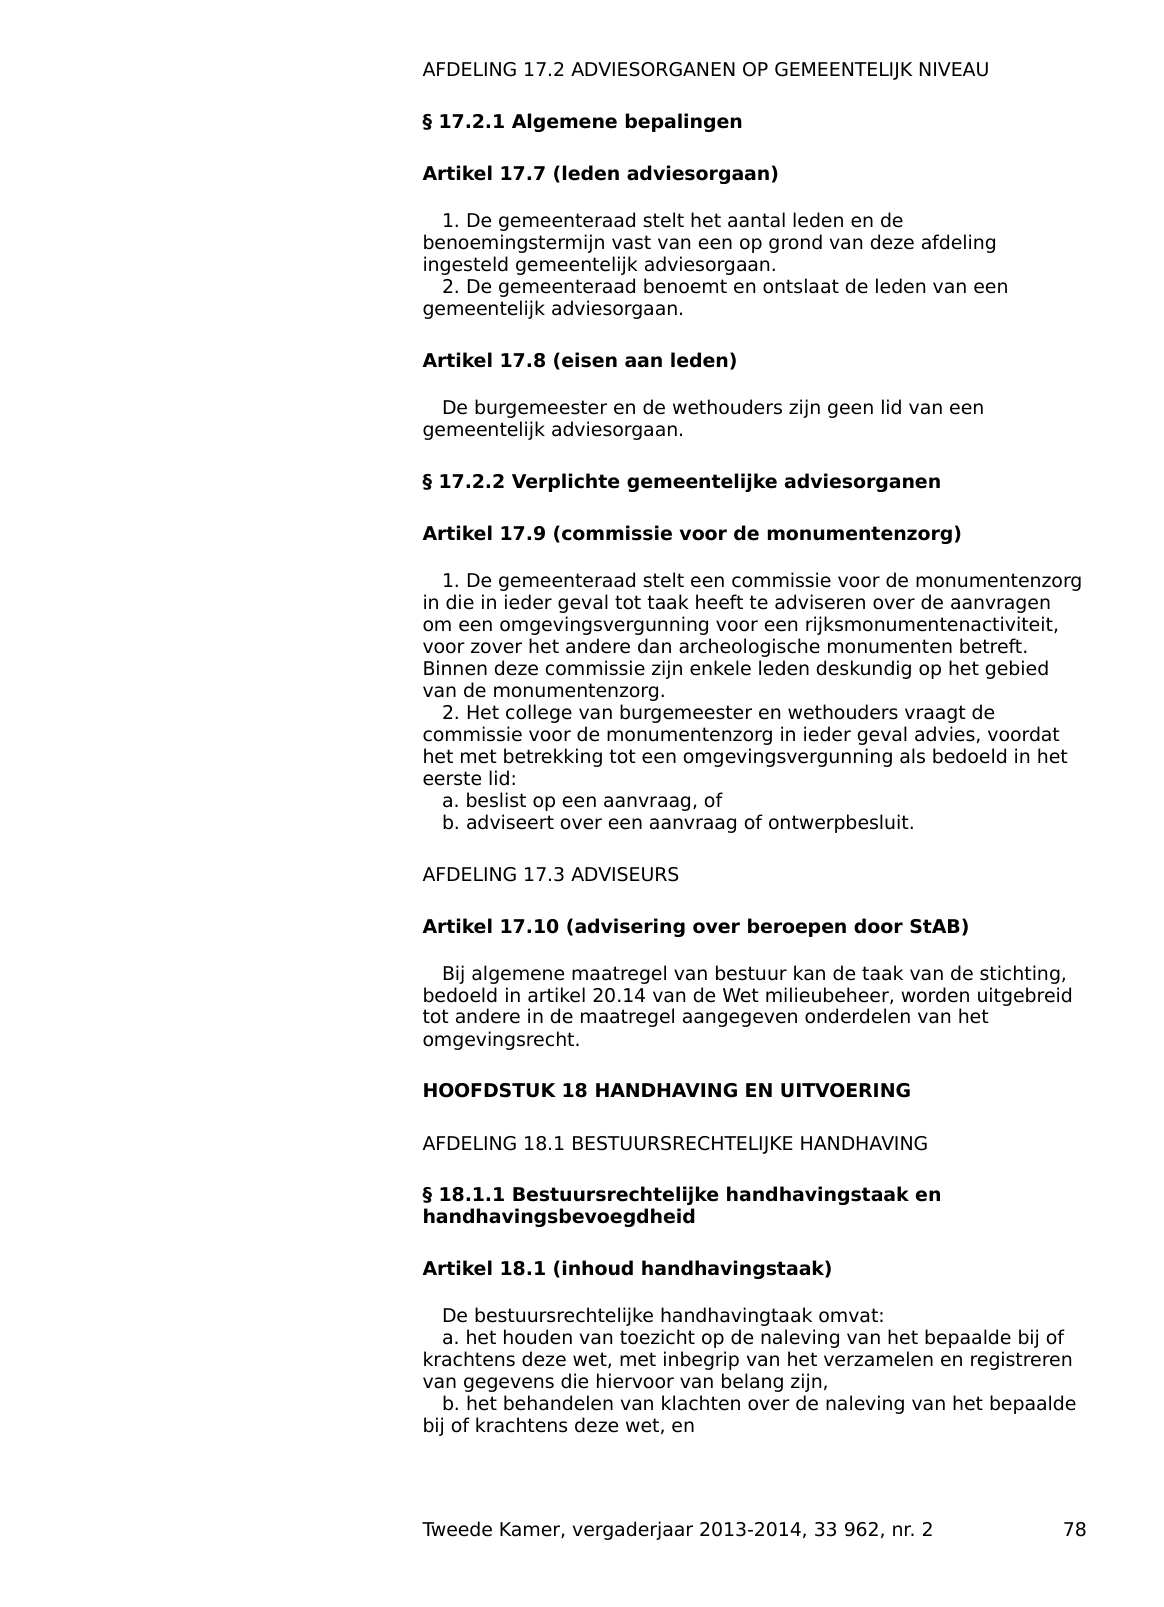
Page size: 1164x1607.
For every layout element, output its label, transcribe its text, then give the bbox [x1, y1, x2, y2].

subtitle AFDELING 17.2 ADVIESORGANEN OP GEMEENTELIJK NIVEAU [422, 59, 1087, 81]
subtitle Artikel 17.8 (eisen aan leden) [422, 350, 1087, 372]
text 1. De gemeenteraad stelt een commissie voor de monumentenzorg in die in ieder geval tot taak heeft te adviseren over de aanvragen om een omgevingsvergunning voor een rijksmonumentenactiviteit, voor zover het andere dan archeologische monumenten betreft. Binnen deze commissie zijn enkele leden deskundig op het gebied van de monumentenzorg. [422, 570, 1087, 702]
text De burgemeester en de wethouders zijn geen lid van een gemeentelijk adviesorgaan. [422, 397, 1087, 441]
text b. adviseert over een aanvraag of ontwerpbesluit. [422, 812, 1087, 833]
text 2. De gemeenteraad benoemt en ontslaat de leden van een gemeentelijk adviesorgaan. [422, 276, 1087, 320]
subtitle Artikel 17.7 (leden adviesorgaan) [422, 163, 1087, 185]
text a. het houden van toezicht op de naleving van het bepaalde bij of krachtens deze wet, met inbegrip van het verzamelen en registreren van gegevens die hiervoor van belang zijn, [422, 1327, 1087, 1393]
subtitle AFDELING 17.3 ADVISEURS [422, 863, 1087, 886]
subtitle Artikel 17.10 (advisering over beroepen door StAB) [422, 916, 1087, 937]
text a. beslist op een aanvraag, of [422, 789, 1087, 812]
subtitle HOOFDSTUK 18 HANDHAVING EN UITVOERING [422, 1080, 1087, 1102]
text Bij algemene maatregel van bestuur kan de taak van de stichting, bedoeld in artikel 20.14 van de Wet milieubeheer, worden uitgebreid tot andere in de maatregel aangegeven onderdelen van het omgevingsrecht. [422, 962, 1087, 1050]
subtitle Artikel 18.1 (inhoud handhavingstaak) [422, 1258, 1087, 1280]
subtitle Artikel 17.9 (commissie voor de monumentenzorg) [422, 523, 1087, 545]
text b. het behandelen van klachten over de naleving van het bepaalde bij of krachtens deze wet, en [422, 1393, 1087, 1437]
subtitle § 17.2.1 Algemene bepalingen [422, 111, 1087, 133]
subtitle AFDELING 18.1 BESTUURSRECHTELIJKE HANDHAVING [422, 1132, 1087, 1154]
text 2. Het college van burgemeester en wethouders vraagt de commissie voor de monumentenzorg in ieder geval advies, voordat het met betrekking tot een omgevingsvergunning als bedoeld in het eerste lid: [422, 702, 1087, 789]
text De bestuursrechtelijke handhavingtaak omvat: [422, 1305, 1087, 1327]
text 1. De gemeenteraad stelt het aantal leden en de benoemingstermijn vast van een op grond van deze afdeling ingesteld gemeentelijk adviesorgaan. [422, 210, 1087, 276]
subtitle § 17.2.2 Verplichte gemeentelijke adviesorganen [422, 471, 1087, 493]
subtitle § 18.1.1 Bestuursrechtelijke handhavingstaak en handhavingsbevoegdheid [422, 1184, 1087, 1228]
